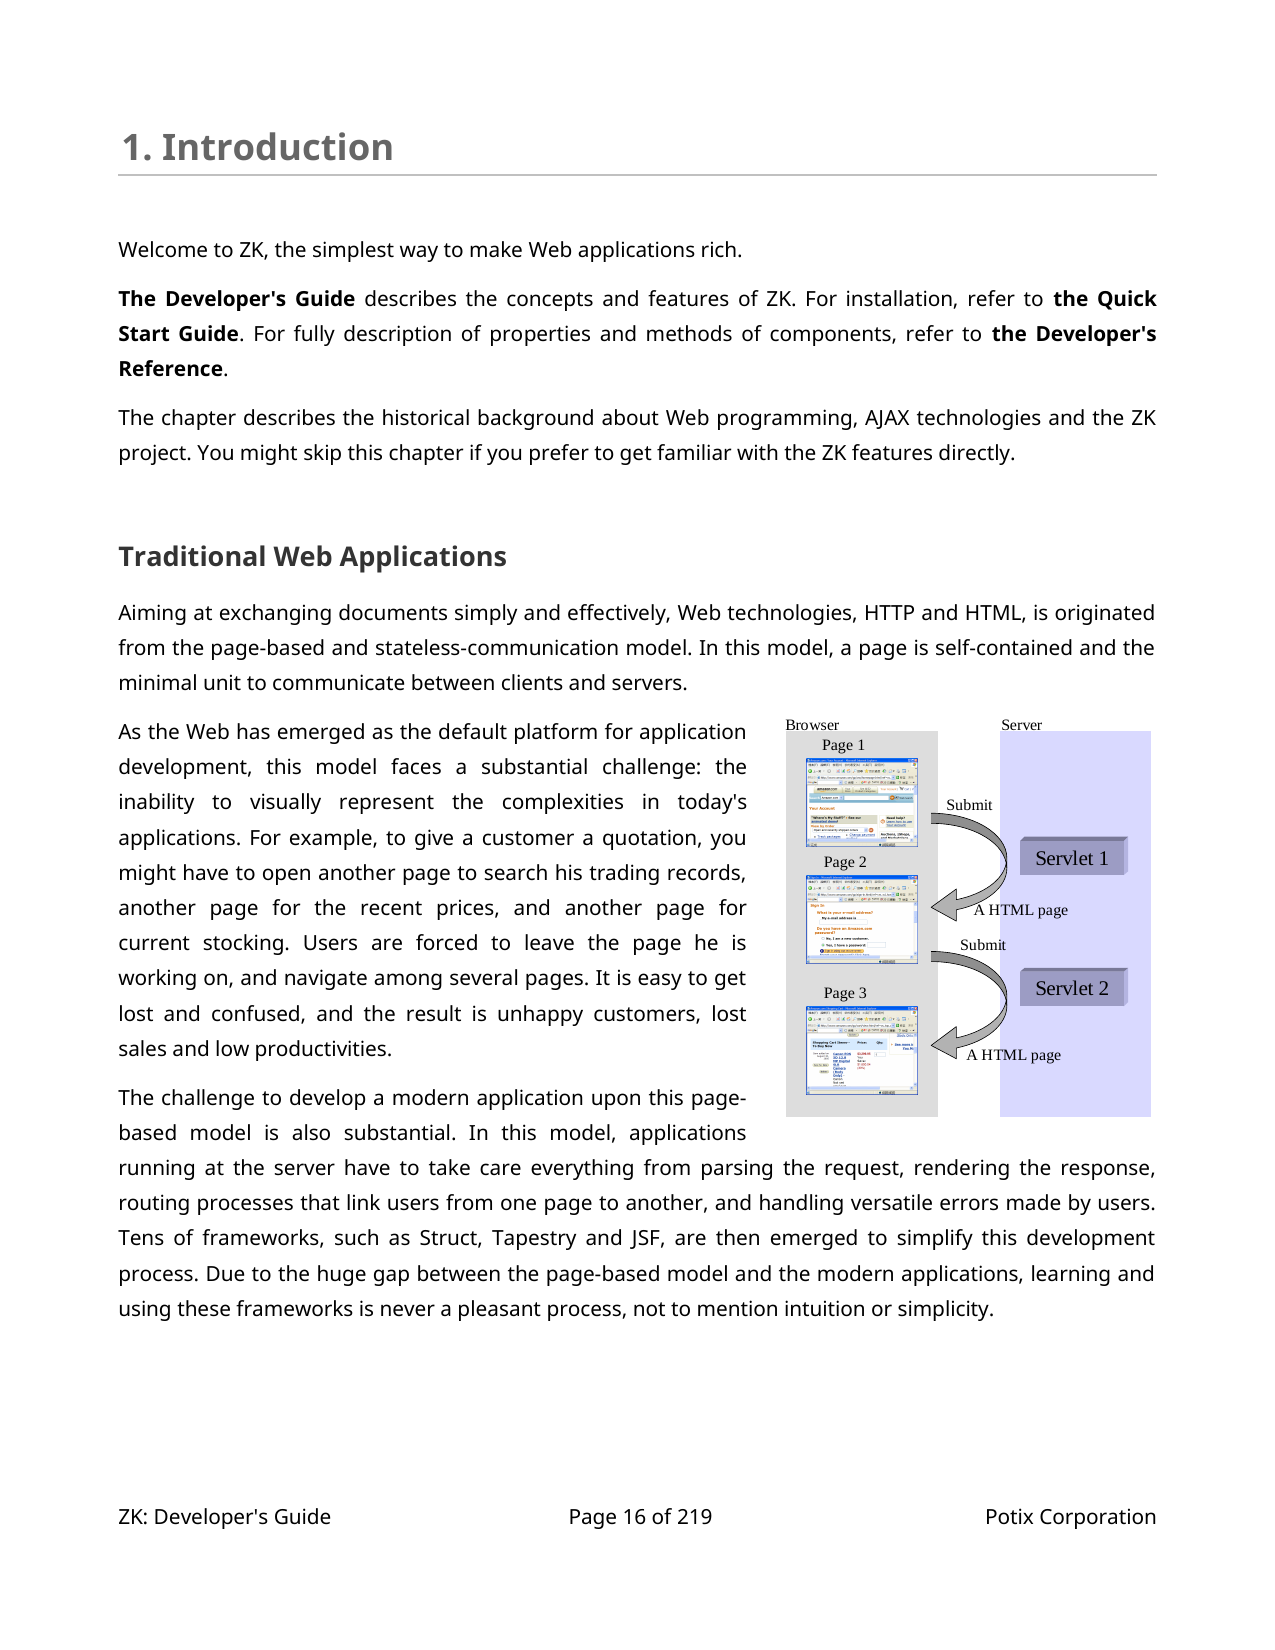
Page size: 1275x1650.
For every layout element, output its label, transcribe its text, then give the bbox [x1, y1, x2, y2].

text As the Web has emerged as the default platform for application development, this model faces a substantial challenge: the inability to visually represent the complexities in today's applications. For example, to give a customer a quotation, you might have to open another page to search his trading records, another page for the recent prices, and another page for current stocking. Users are forced to leave the page he is working on, and navigate among several pages. It is easy to get lost and confused, and the result is unhappy customers, lost sales and low productivities. [118, 717, 1157, 1062]
text Aiming at exchanging documents simply and effectively, Web technologies, HTTP and HTML, is originated from the page-based and stateless-communication model. In this model, a page is self-contained and the minimal unit to communicate between clients and servers. [118, 598, 1157, 696]
text Welcome to ZK, the simplest way to make Web applications rich. [118, 235, 1157, 263]
subtitle 1. Introduction [118, 118, 1157, 174]
text The chapter describes the historical background about Web programming, AJAX technologies and the ZK project. You might skip this chapter if you prefer to get familiar with the ZK features directly. [118, 403, 1157, 466]
text The challenge to develop a modern application upon this page-based model is also substantial. In this model, applications running at the server have to take care everything from parsing the request, rendering the response, routing processes that link users from one page to another, and handling versatile errors made by users. Tens of frameworks, such as Struct, Tapestry and JSF, are then emerged to simplify this development process. Due to the huge gap between the page-based model and the modern applications, learning and using these frameworks is never a pleasant process, not to mention intuition or simplicity. [118, 1083, 1157, 1322]
text The Developer's Guide describes the concepts and features of ZK. For installation, refer to the Quick Start Guide. For fully description of properties and methods of components, refer to the Developer's Reference. [118, 284, 1157, 382]
subtitle Traditional Web Applications [118, 537, 1157, 574]
